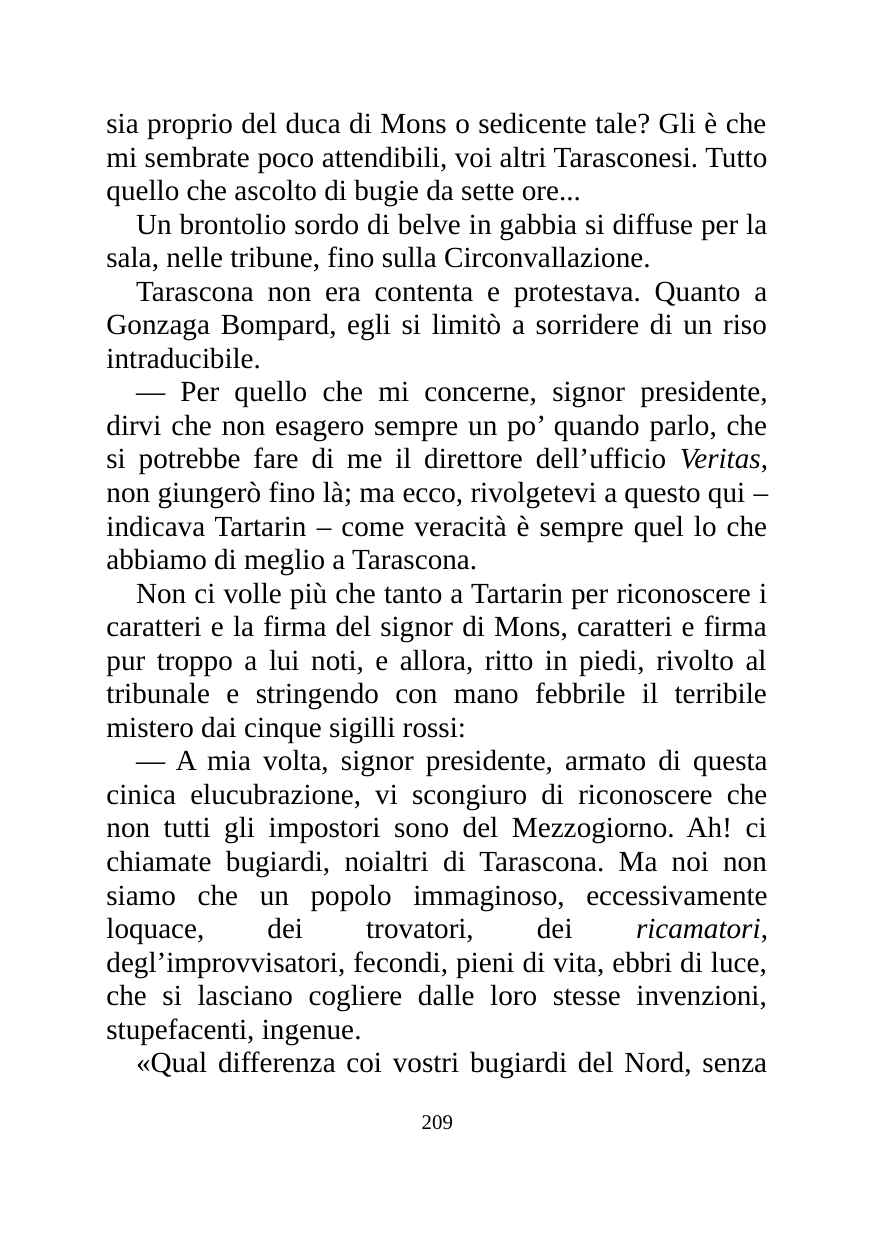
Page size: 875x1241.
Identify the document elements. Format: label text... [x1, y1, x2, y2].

text Tarascona non era contenta e protestava. Quanto a Gonzaga Bompard, egli si limitò a sorridere di un riso intraducibile. [106, 274, 768, 374]
text Non ci volle più che tanto a Tartarin per riconoscere i caratteri e la firma del signor di Mons, caratteri e firma pur troppo a lui noti, e allora, ritto in piedi, rivolto al tribunale e stringendo con mano febbrile il terribile mistero dai cinque sigilli rossi: [106, 576, 768, 743]
text — A mia volta, signor presidente, armato di questa cinica elucubrazione, vi scongiuro di riconoscere che non tutti gli impostori sono del Mezzogiorno. Ah! ci chiamate bugiardi, noialtri di Tarascona. Ma noi non siamo che un popolo immaginoso, eccessivamente loquace, dei trovatori, dei ricamatori, degl’improvvisatori, fecondi, pieni di vita, ebbri di luce, che si lasciano cogliere dalle loro stesse invenzioni, stupefacenti, ingenue. [106, 743, 768, 1045]
text «Qual differenza coi vostri bugiardi del Nord, senza [106, 1045, 768, 1079]
text Un brontolio sordo di belve in gabbia si diffuse per la sala, nelle tribune, fino sulla Circonvallazione. [106, 207, 768, 274]
text — Per quello che mi concerne, signor presidente, dirvi che non esagero sempre un po’ quando parlo, che si potrebbe fare di me il direttore dell’ufficio Veritas, non giungerò fino là; ma ecco, rivolgetevi a questo qui – indicava Tartarin – come veracità è sempre quel lo che abbiamo di meglio a Tarascona. [106, 374, 768, 576]
text sia proprio del duca di Mons o sedicente tale? Gli è che mi sembrate poco attendibili, voi altri Tarasconesi. Tutto quello che ascolto di bugie da sette ore... [106, 106, 768, 207]
